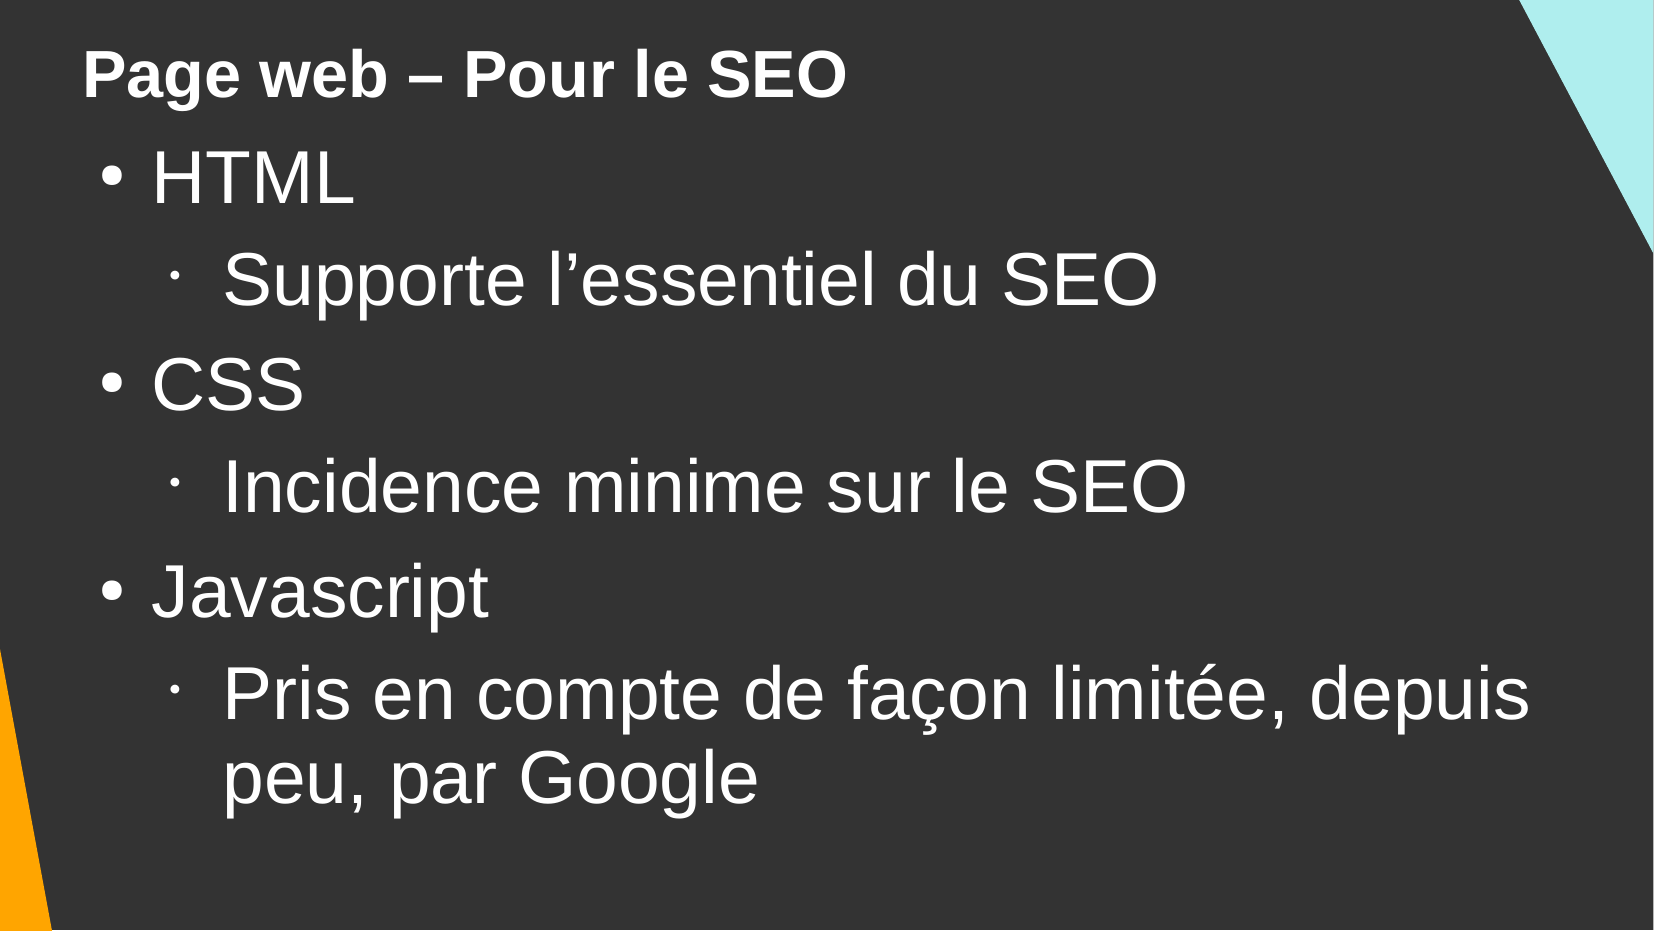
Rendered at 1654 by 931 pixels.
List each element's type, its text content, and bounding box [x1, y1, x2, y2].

title Page web – Pour le SEO [82, 36, 1571, 114]
text_box [1519, 0, 1654, 255]
list HTML Supporte l’essentiel du SEO CSS Incidence minime sur le SEO Javascript Pris en compte de façon limitée, depuis peu, par Google [80, 135, 1569, 827]
text_box [0, 649, 53, 931]
